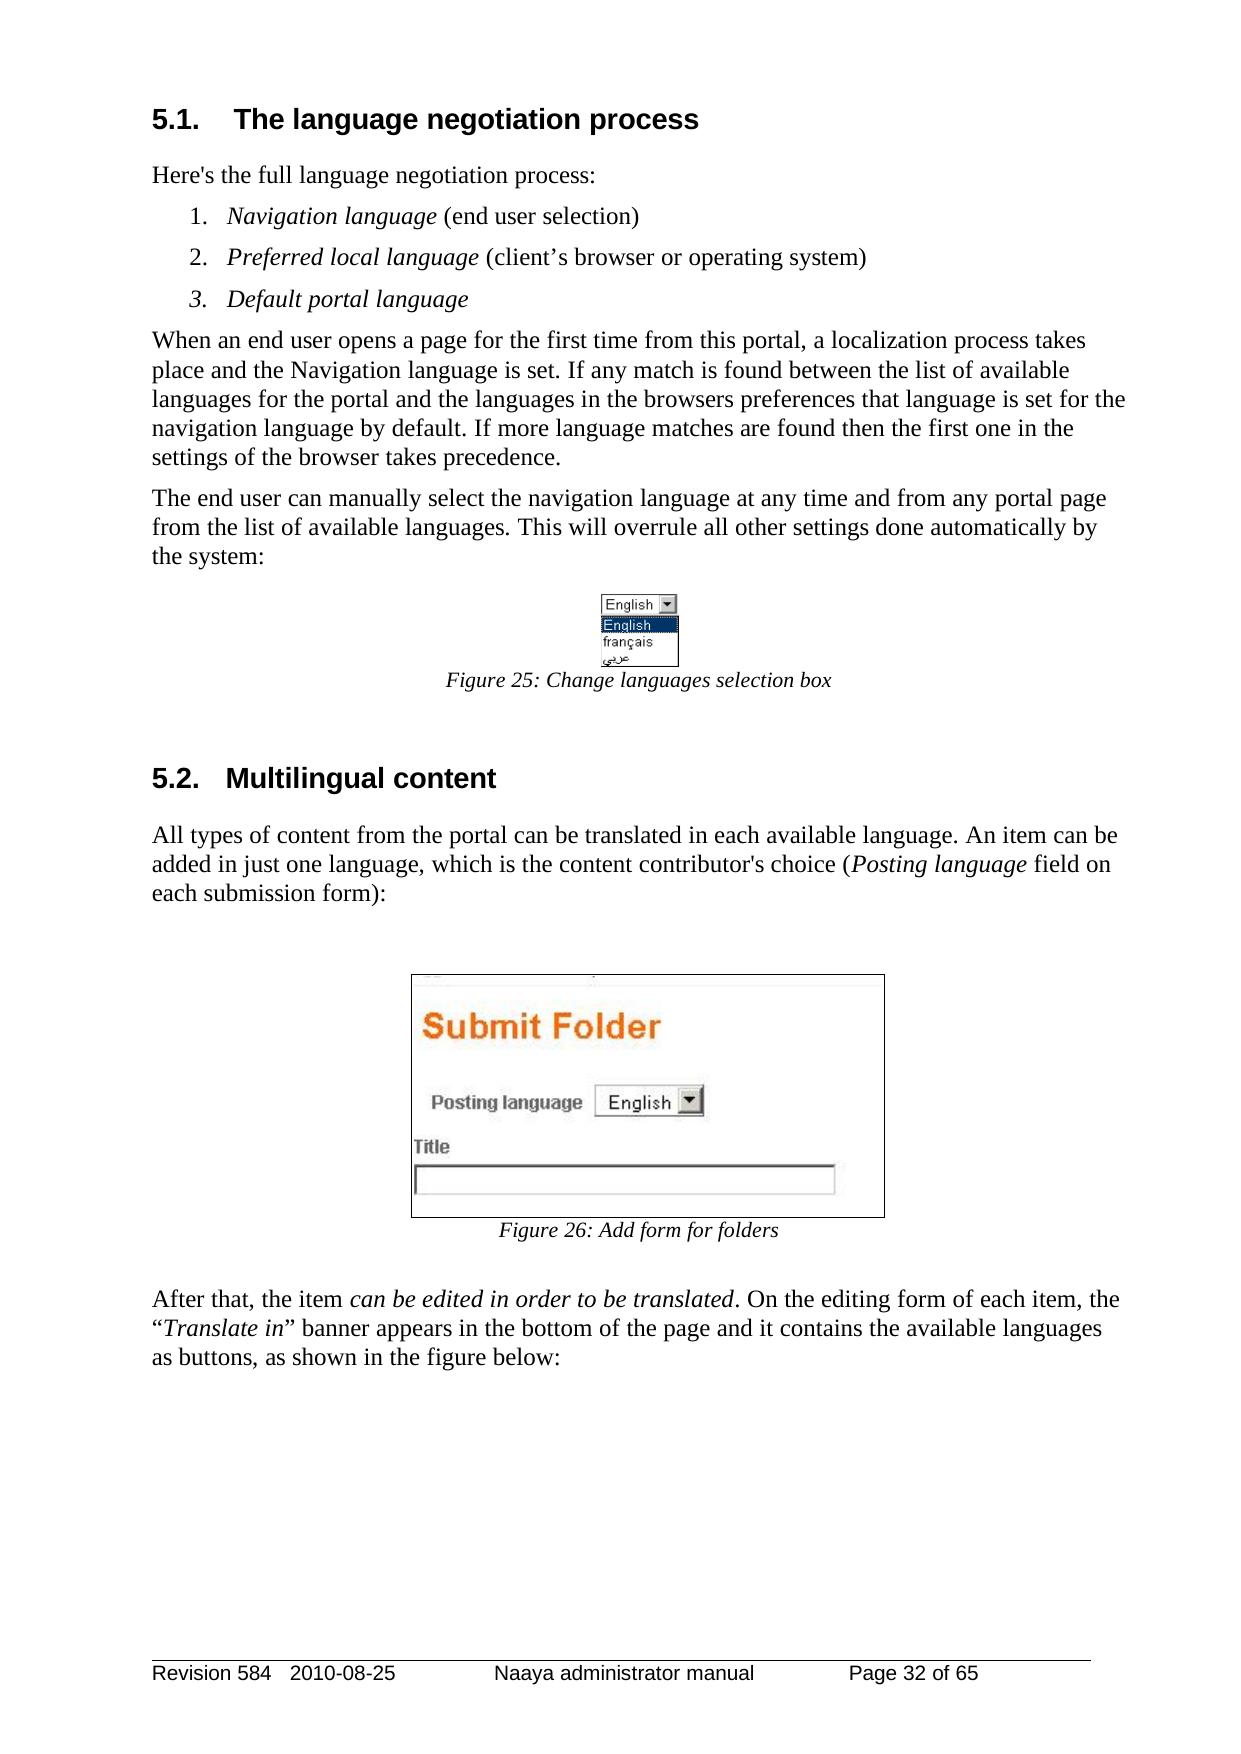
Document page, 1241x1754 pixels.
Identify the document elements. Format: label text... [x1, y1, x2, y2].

list Preferred local language (client’s browser or operating system) [189, 242, 1128, 271]
picture [601, 594, 679, 667]
list Default portal language [189, 284, 1128, 313]
text All types of content from the portal can be translated in each available language. An item can be added in just one language, which is the content contributor's choice (Posting language field on each submission form): [152, 820, 1128, 907]
text After that, the item can be edited in order to be translated. On the editing form of each item, the “Translate in” banner appears in the bottom of the page and it contains the available languages as buttons, as shown in the figure below: [152, 1284, 1128, 1371]
text Figure 25: Change languages selection box [397, 667, 883, 692]
text Here's the full language negotiation process: [152, 160, 1128, 189]
text Figure 26: Add form for folders [385, 1215, 894, 1243]
list Navigation language (end user selection) [189, 201, 1128, 230]
text The end user can manually select the navigation language at any time and from any portal page from the list of available languages. This will overrule all other settings done automatically by the system: [152, 482, 1128, 570]
picture [414, 976, 882, 1215]
subtitle Multilingual content [152, 761, 1128, 795]
subtitle The language negotiation process [152, 102, 1128, 135]
text When an end user opens a page for the first time from this portal, a localization process takes place and the Navigation language is set. If any match is found between the list of available languages for the portal and the languages in the browsers preferences that language is set for the navigation language by default. If more language matches are found then the first one in the settings of the browser takes precedence. [152, 325, 1128, 471]
